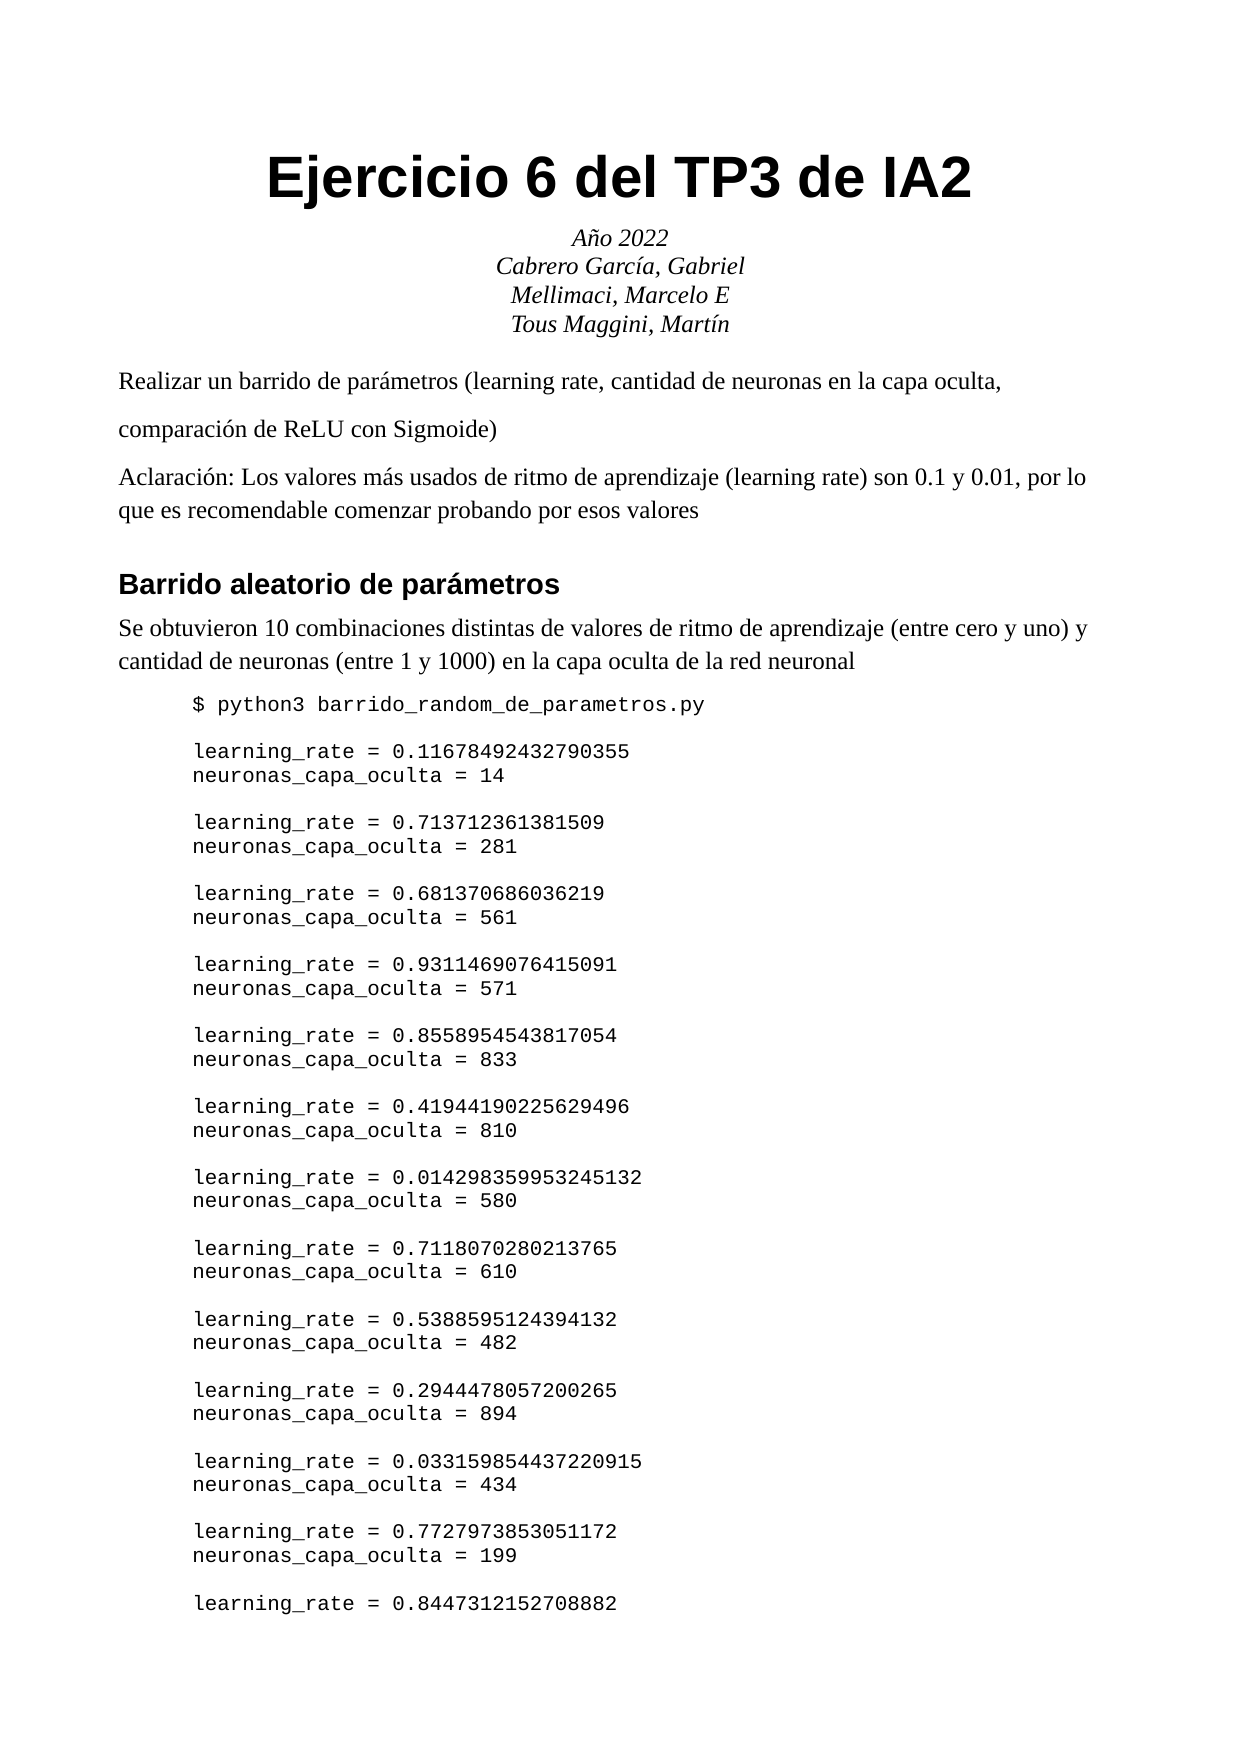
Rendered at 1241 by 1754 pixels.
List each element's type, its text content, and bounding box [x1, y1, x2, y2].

text neuronas_capa_oculta = 281 [192, 836, 1122, 859]
text neuronas_capa_oculta = 434 [192, 1474, 1122, 1498]
text Cabrero García, Gabriel [118, 251, 1122, 280]
text Realizar un barrido de parámetros (learning rate, cantidad de neuronas en la capa oculta, [118, 366, 1122, 395]
text Aclaración: Los valores más usados de ritmo de aprendizaje (learning rate) son 0.1 y 0.01, por lo que es recomendable comenzar probando por esos valores [118, 462, 1122, 523]
text learning_rate = 0.7118070280213765 [192, 1238, 1122, 1261]
text neuronas_capa_oculta = 571 [192, 978, 1122, 1001]
text learning_rate = 0.8447312152708882 [192, 1592, 1122, 1616]
text learning_rate = 0.014298359953245132 [192, 1167, 1122, 1191]
text Año 2022 [118, 223, 1122, 251]
text neuronas_capa_oculta = 561 [192, 907, 1122, 930]
text learning_rate = 0.713712361381509 [192, 812, 1122, 836]
text Mellimaci, Marcelo E [118, 280, 1122, 309]
text neuronas_capa_oculta = 14 [192, 765, 1122, 788]
text Tous Maggini, Martín [118, 309, 1122, 338]
text neuronas_capa_oculta = 810 [192, 1119, 1122, 1143]
text learning_rate = 0.2944478057200265 [192, 1380, 1122, 1403]
text comparación de ReLU con Sigmoide) [118, 414, 1122, 443]
text learning_rate = 0.41944190225629496 [192, 1096, 1122, 1119]
text learning_rate = 0.8558954543817054 [192, 1025, 1122, 1049]
text learning_rate = 0.7727973853051172 [192, 1522, 1122, 1545]
text neuronas_capa_oculta = 482 [192, 1332, 1122, 1356]
text neuronas_capa_oculta = 894 [192, 1403, 1122, 1427]
text learning_rate = 0.11678492432790355 [192, 741, 1122, 765]
subtitle Barrido aleatorio de parámetros [118, 567, 1122, 601]
text learning_rate = 0.033159854437220915 [192, 1451, 1122, 1474]
text neuronas_capa_oculta = 199 [192, 1545, 1122, 1569]
text Ejercicio 6 del TP3 de IA2 [118, 143, 1122, 210]
text Se obtuvieron 10 combinaciones distintas de valores de ritmo de aprendizaje (entre cero y uno) y cantidad de neuronas (entre 1 y 1000) en la capa oculta de la red neuronal [118, 613, 1122, 675]
text learning_rate = 0.5388595124394132 [192, 1309, 1122, 1332]
text learning_rate = 0.681370686036219 [192, 883, 1122, 907]
text learning_rate = 0.9311469076415091 [192, 954, 1122, 978]
text $ python3 barrido_random_de_parametros.py [192, 694, 1122, 718]
text neuronas_capa_oculta = 610 [192, 1261, 1122, 1285]
text neuronas_capa_oculta = 833 [192, 1049, 1122, 1072]
text neuronas_capa_oculta = 580 [192, 1191, 1122, 1214]
